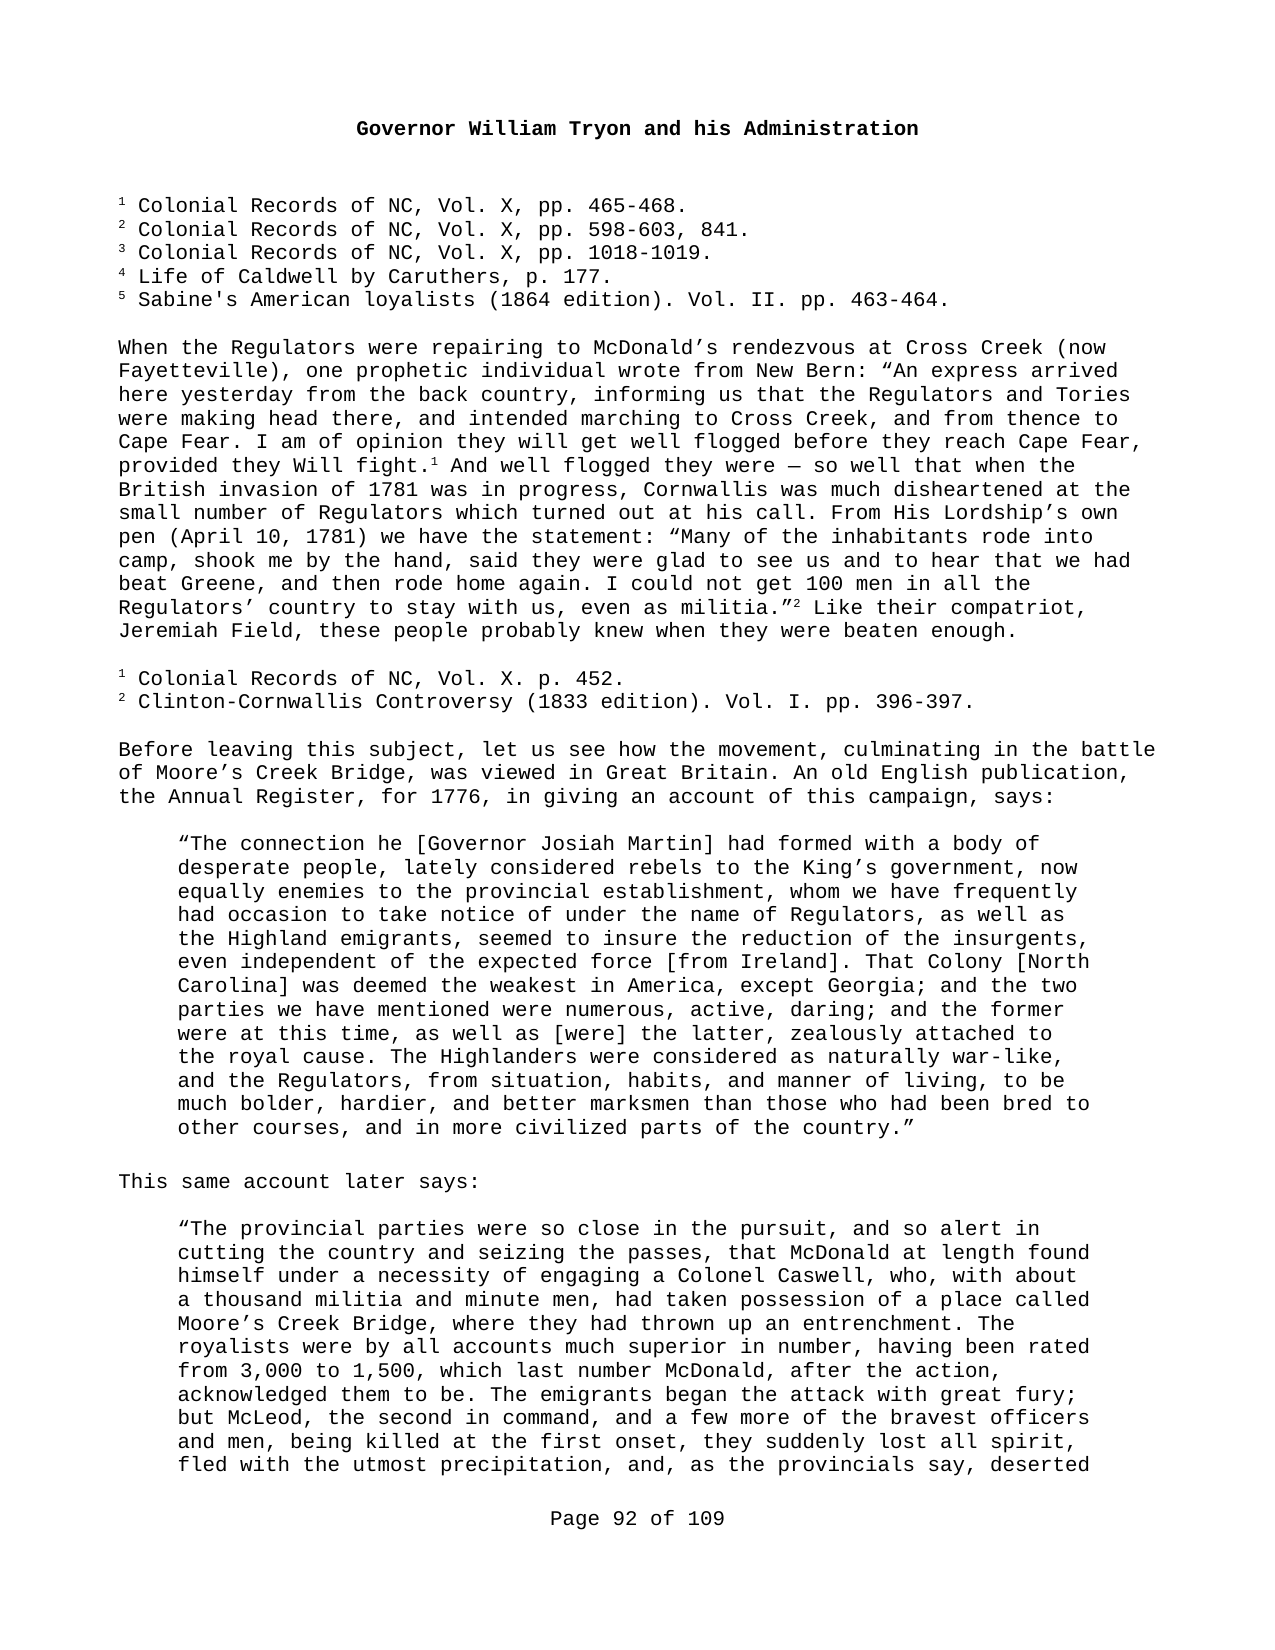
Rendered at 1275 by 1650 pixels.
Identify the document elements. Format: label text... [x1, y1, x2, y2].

text “The provincial parties were so close in the pursuit, and so alert in cutting the country and seizing the passes, that McDonald at length found himself under a necessity of engaging a Colonel Caswell, who, with about a thousand militia and minute men, had taken possession of a place called Moore’s Creek Bridge, where they had thrown up an entrenchment. The royalists were by all accounts much superior in number, having been rated from 3,000 to 1,500, which last number McDonald, after the action, acknowledged them to be. The emigrants began the attack with great fury; but McLeod, the second in command, and a few more of the bravest officers and men, being killed at the first onset, they suddenly lost all spirit, fled with the utmost precipitation, and, as the provincials say, deserted [177, 1218, 1098, 1478]
text 1 Colonial Records of NC, Vol. X. p. 452. [118, 668, 1157, 691]
text When the Regulators were repairing to McDonald’s rendezvous at Cross Creek (now Fayetteville), one prophetic individual wrote from New Bern: “An express arrived here yesterday from the back country, informing us that the Regulators and Tories were making head there, and intended marching to Cross Creek, and from thence to Cape Fear. I am of opinion they will get well flogged before they reach Cape Fear, provided they Will fight.1 And well flogged they were — so well that when the British invasion of 1781 was in progress, Cornwallis was much disheartened at the small number of Regulators which turned out at his call. From His Lordship’s own pen (April 10, 1781) we have the statement: “Many of the inhabitants rode into camp, shook me by the hand, said they were glad to see us and to hear that we had beat Greene, and then rode home again. I could not get 100 men in all the Regulators’ country to stay with us, even as militia.”2 Like their compatriot, Jeremiah Field, these people probably knew when they were beaten enough. [118, 337, 1157, 644]
text 2 Colonial Records of NC, Vol. X, pp. 598-603, 841. [118, 218, 1157, 242]
text 4 Life of Caldwell by Caruthers, p. 177. [118, 266, 1157, 289]
text This same account later says: [118, 1171, 1157, 1194]
text 3 Colonial Records of NC, Vol. X, pp. 1018-1019. [118, 242, 1157, 266]
text 5 Sabine's American loyalists (1864 edition). Vol. II. pp. 463-464. [118, 289, 1157, 313]
text “The connection he [Governor Josiah Martin] had formed with a body of desperate people, lately considered rebels to the King’s government, now equally enemies to the provincial establishment, whom we have frequently had occasion to take notice of under the name of Regulators, as well as the Highland emigrants, seemed to insure the reduction of the insurgents, even independent of the expected force [from Ireland]. That Colony [North Carolina] was deemed the weakest in America, except Georgia; and the two parties we have mentioned were numerous, active, daring; and the former were at this time, as well as [were] the latter, zealously attached to the royal cause. The Highlanders were considered as naturally war-like, and the Regulators, from situation, habits, and manner of living, to be much bolder, hardier, and better marksmen than those who had been bred to other courses, and in more civilized parts of the country.” [177, 833, 1098, 1141]
text 1 Colonial Records of NC, Vol. X, pp. 465-468. [118, 195, 1157, 218]
text Before leaving this subject, let us see how the movement, culminating in the battle of Moore’s Creek Bridge, was viewed in Great Britain. An old English publication, the Annual Register, for 1776, in giving an account of this campaign, says: [118, 739, 1157, 810]
text 2 Clinton-Cornwallis Controversy (1833 edition). Vol. I. pp. 396-397. [118, 691, 1157, 715]
